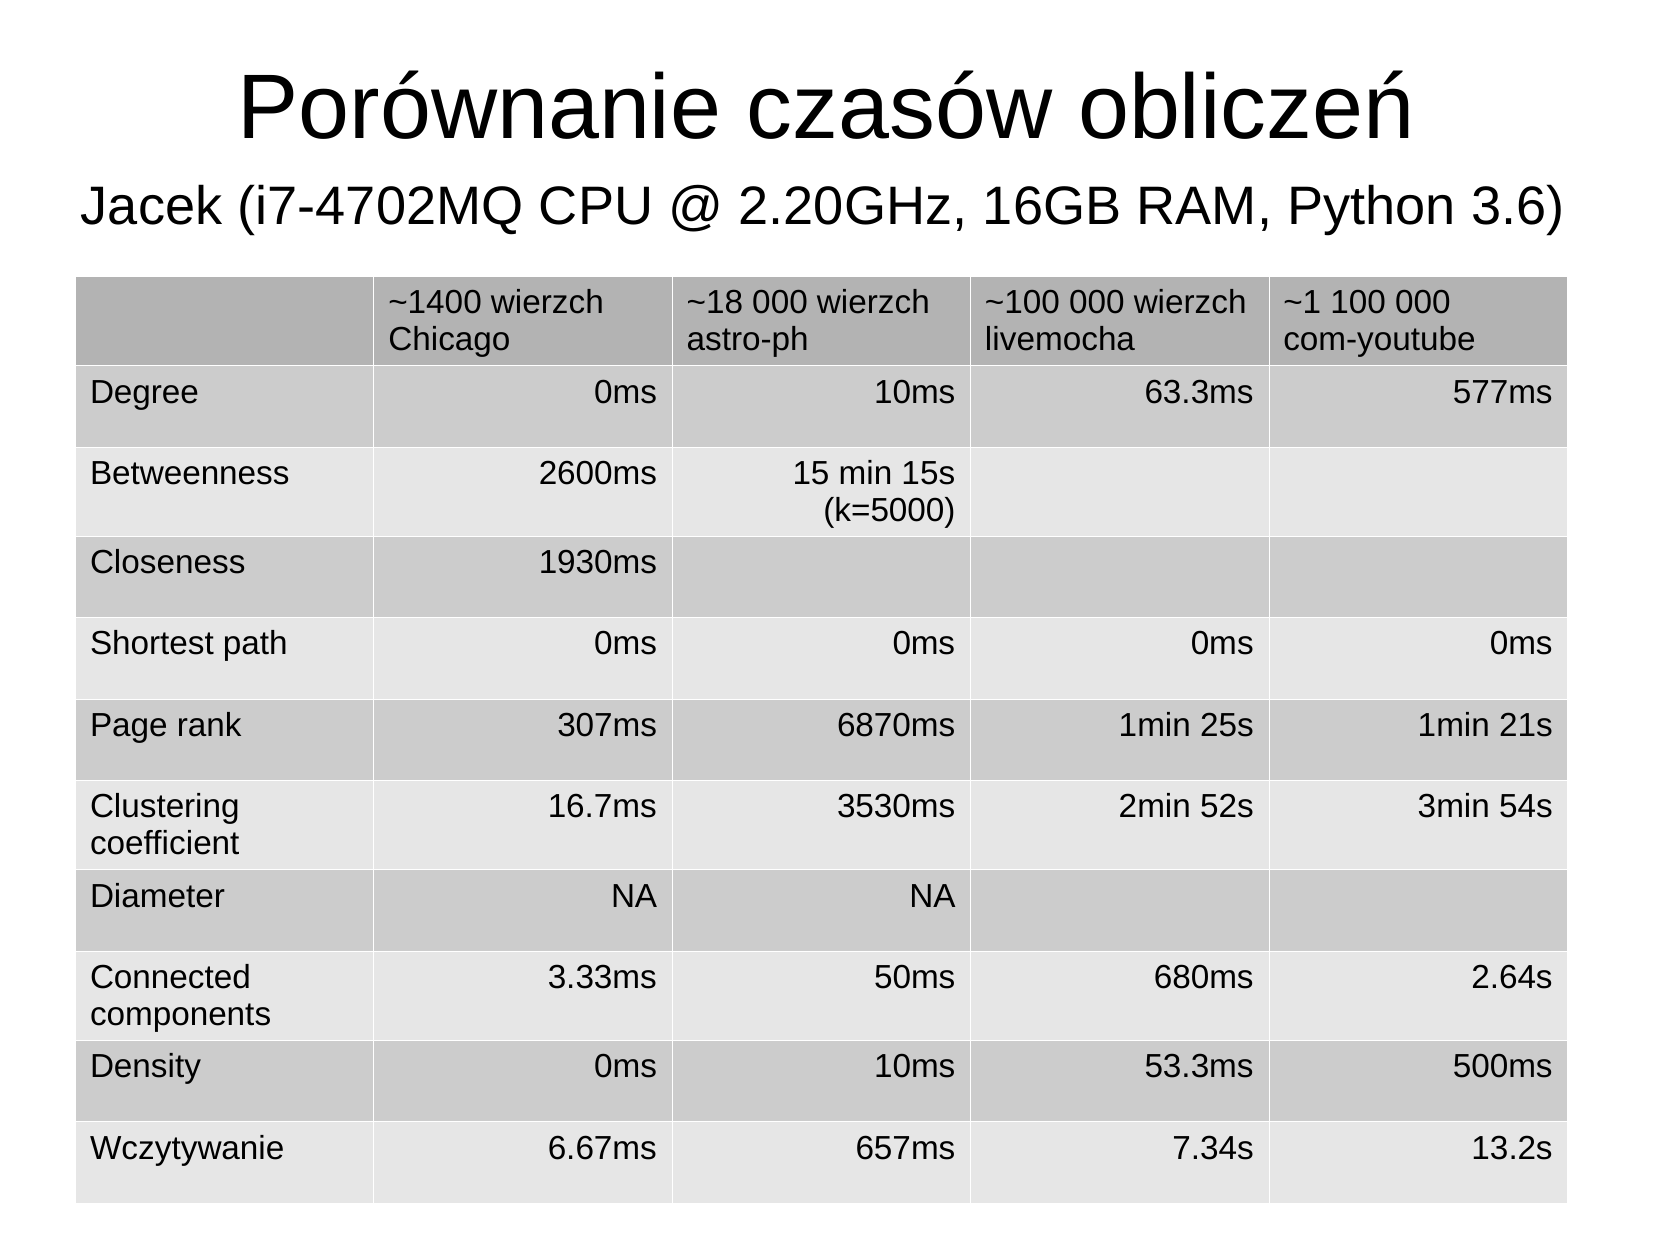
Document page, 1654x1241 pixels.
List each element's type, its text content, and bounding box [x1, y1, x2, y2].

table_header ~18 000 wierzch astro-ph [673, 277, 970, 365]
table_cell 7.34s [971, 1122, 1269, 1203]
table_cell 6.67ms [374, 1122, 672, 1203]
table_cell Diameter [76, 870, 373, 951]
table_header ~1 100 000 com-youtube [1270, 277, 1567, 365]
table_cell 1930ms [374, 537, 672, 617]
table_cell 15 min 15s (k=5000) [673, 448, 970, 536]
table_cell Degree [76, 366, 373, 447]
table_cell 53.3ms [971, 1041, 1269, 1121]
table_cell 13.2s [1270, 1122, 1567, 1203]
table_cell 0ms [1270, 618, 1567, 699]
table_cell [1270, 870, 1567, 951]
table_cell 6870ms [673, 700, 970, 780]
table_cell 3.33ms [374, 952, 672, 1040]
table_cell NA [673, 870, 970, 951]
table_cell Clustering coefficient [76, 781, 373, 869]
table_header ~100 000 wierzch livemocha [971, 277, 1269, 365]
table_cell Closeness [76, 537, 373, 617]
table_cell 577ms [1270, 366, 1567, 447]
table_cell Betweenness [76, 448, 373, 536]
table_cell Wczytywanie [76, 1122, 373, 1203]
table_header ~1400 wierzch Chicago [374, 277, 672, 365]
table_cell 0ms [374, 366, 672, 447]
table_cell 680ms [971, 952, 1269, 1040]
table_cell 3min 54s [1270, 781, 1567, 869]
table_cell Density [76, 1041, 373, 1121]
table_cell [1270, 537, 1567, 617]
table_cell 10ms [673, 366, 970, 447]
table_cell [971, 870, 1269, 951]
table_cell 1min 21s [1270, 700, 1567, 780]
table_cell 2.64s [1270, 952, 1567, 1040]
table_cell Page rank [76, 700, 373, 780]
table_cell 0ms [971, 618, 1269, 699]
table_cell 0ms [374, 618, 672, 699]
table_cell 50ms [673, 952, 970, 1040]
table_cell 3530ms [673, 781, 970, 869]
table_cell Connected components [76, 952, 373, 1040]
table_cell 2min 52s [971, 781, 1269, 869]
table_cell 16.7ms [374, 781, 672, 869]
table_cell 1min 25s [971, 700, 1269, 780]
table_cell [971, 537, 1269, 617]
table_cell [673, 537, 970, 617]
table_cell [1270, 448, 1567, 536]
table_cell [971, 448, 1269, 536]
table_cell NA [374, 870, 672, 951]
table_cell 500ms [1270, 1041, 1567, 1121]
title Porównanie czasów obliczeń [82, 2, 1571, 211]
table_cell 0ms [374, 1041, 672, 1121]
table_cell 657ms [673, 1122, 970, 1203]
table_cell 10ms [673, 1041, 970, 1121]
table_cell 307ms [374, 700, 672, 780]
table_header [76, 277, 373, 365]
title Jacek (i7-4702MQ CPU @ 2.20GHz, 16GB RAM, Python 3.6) [79, 135, 1568, 276]
table_cell Shortest path [76, 618, 373, 699]
table_cell 2600ms [374, 448, 672, 536]
table_cell 0ms [673, 618, 970, 699]
table_cell 63.3ms [971, 366, 1269, 447]
